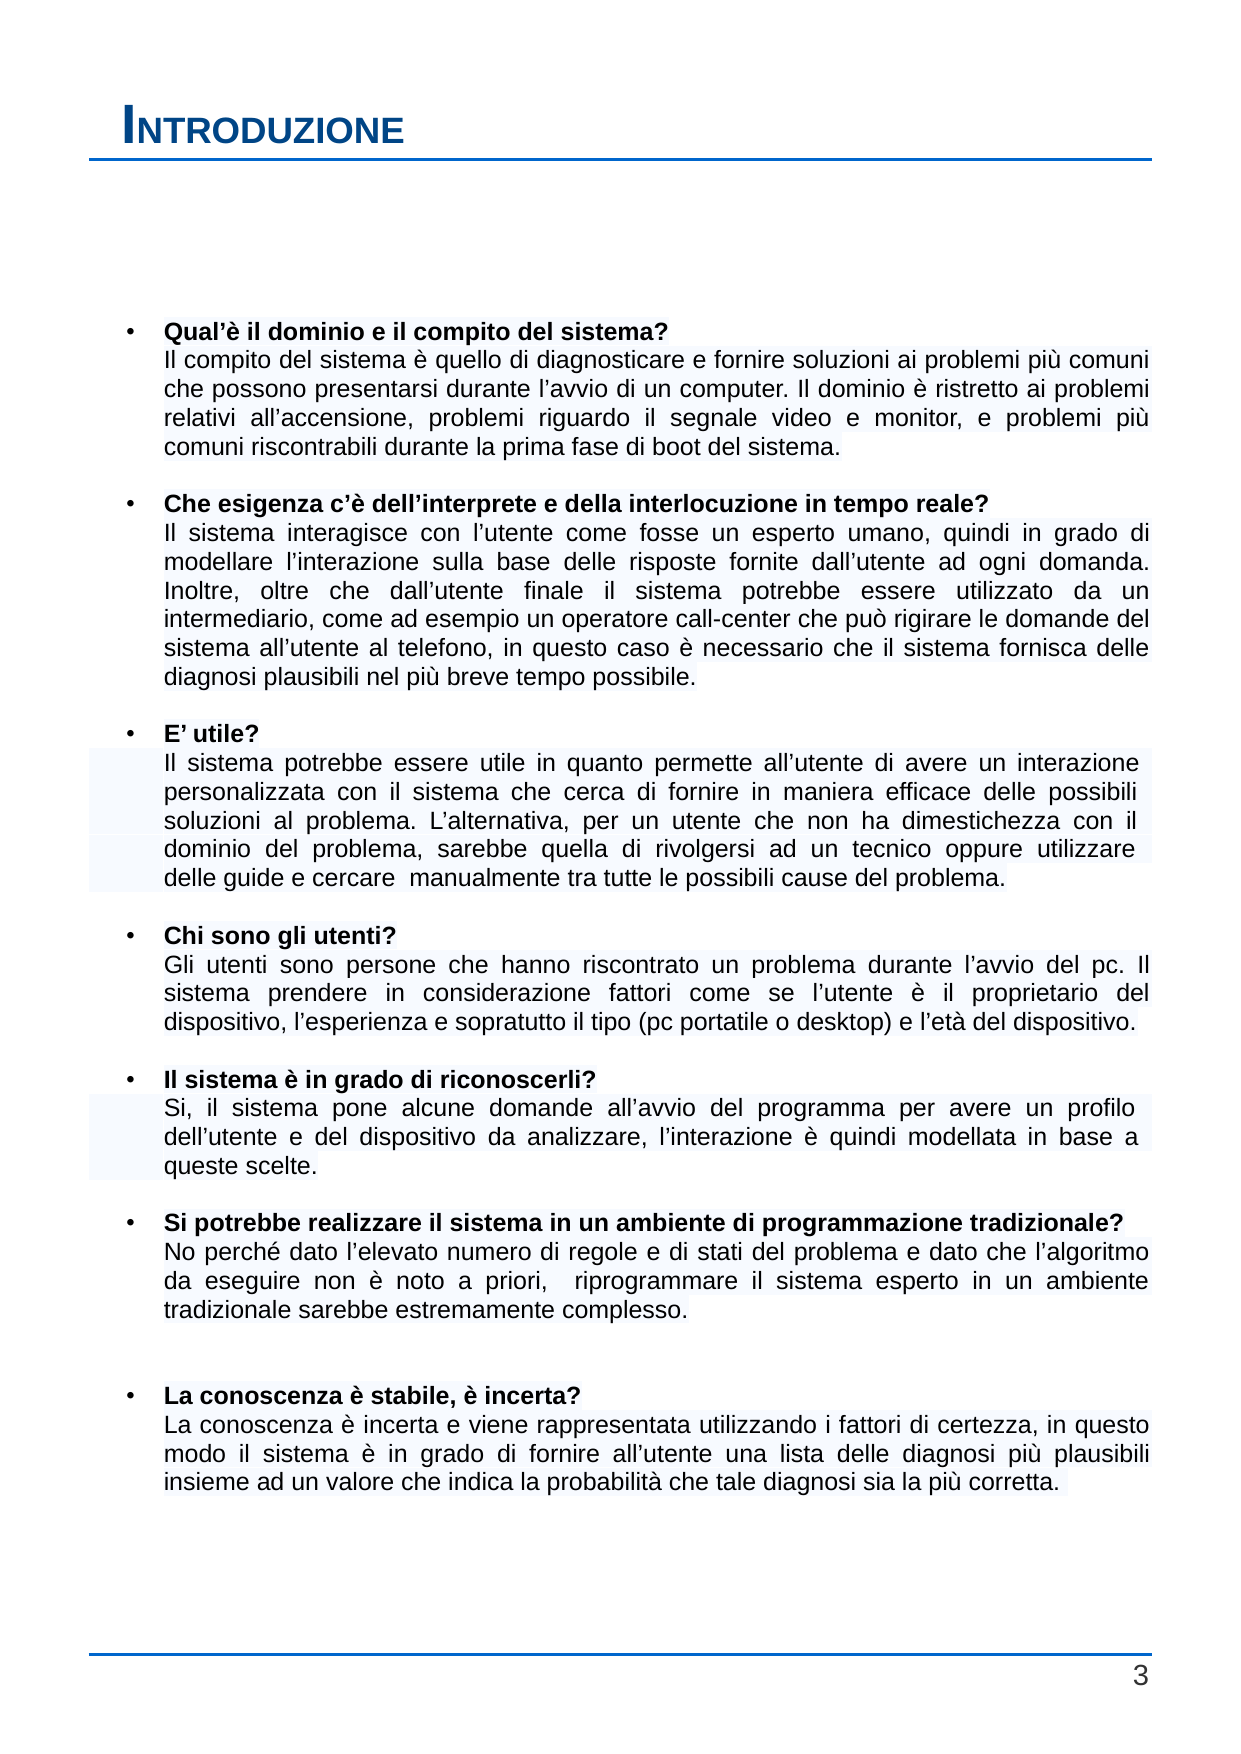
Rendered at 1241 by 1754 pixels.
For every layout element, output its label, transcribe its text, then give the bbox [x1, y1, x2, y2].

list La conoscenza è incerta e viene rappresentata utilizzando i fattori di certezza, in questo modo il sistema è in grado di fornire all’utente una lista delle diagnosi più plausibili insieme ad un valore che indica la probabilità che tale diagnosi sia la più corretta. [126, 1410, 1152, 1496]
list No perché dato l’elevato numero di regole e di stati del problema e dato che l’algoritmo da eseguire non è noto a priori, riprogrammare il sistema esperto in un ambiente tradizionale sarebbe estremamente complesso. [126, 1237, 1152, 1323]
text Il sistema potrebbe essere utile in quanto permette all’utente di avere un interazione personalizzata con il sistema che cerca di fornire in maniera efficace delle possibili soluzioni al problema. L’alternativa, per un utente che non ha dimestichezza con il dominio del problema, sarebbe quella di rivolgersi ad un tecnico oppure utilizzare delle guide e cercare manualmente tra tutte le possibili cause del problema. [88, 748, 1152, 892]
list Qual’è il dominio e il compito del sistema? [126, 317, 1152, 346]
list Il sistema interagisce con l’utente come fosse un esperto umano, quindi in grado di modellare l’interazione sulla base delle risposte fornite dall’utente ad ogni domanda. Inoltre, oltre che dall’utente finale il sistema potrebbe essere utilizzato da un intermediario, come ad esempio un operatore call-center che può rigirare le domande del sistema all’utente al telefono, in questo caso è necessario che il sistema fornisca delle diagnosi plausibili nel più breve tempo possibile. [126, 518, 1152, 691]
list La conoscenza è stabile, è incerta? [126, 1381, 1152, 1410]
list Chi sono gli utenti? [126, 921, 1152, 949]
subtitle Introduzione [88, 88, 1152, 161]
list E’ utile? [126, 719, 1152, 748]
text Si, il sistema pone alcune domande all’avvio del programma per avere un profilo dell’utente e del dispositivo da analizzare, l’interazione è quindi modellata in base a queste scelte. [88, 1093, 1152, 1180]
list Si potrebbe realizzare il sistema in un ambiente di programmazione tradizionale? [126, 1208, 1152, 1237]
list Che esigenza c’è dell’interprete e della interlocuzione in tempo reale? [126, 489, 1152, 518]
list Il sistema è in grado di riconoscerli? [126, 1064, 1152, 1093]
list Il compito del sistema è quello di diagnosticare e fornire soluzioni ai problemi più comuni che possono presentarsi durante l’avvio di un computer. Il dominio è ristretto ai problemi relativi all’accensione, problemi riguardo il segnale video e monitor, e problemi più comuni riscontrabili durante la prima fase di boot del sistema. [126, 346, 1152, 461]
list Gli utenti sono persone che hanno riscontrato un problema durante l’avvio del pc. Il sistema prendere in considerazione fattori come se l’utente è il proprietario del dispositivo, l’esperienza e sopratutto il tipo (pc portatile o desktop) e l’età del dispositivo. [126, 949, 1152, 1036]
